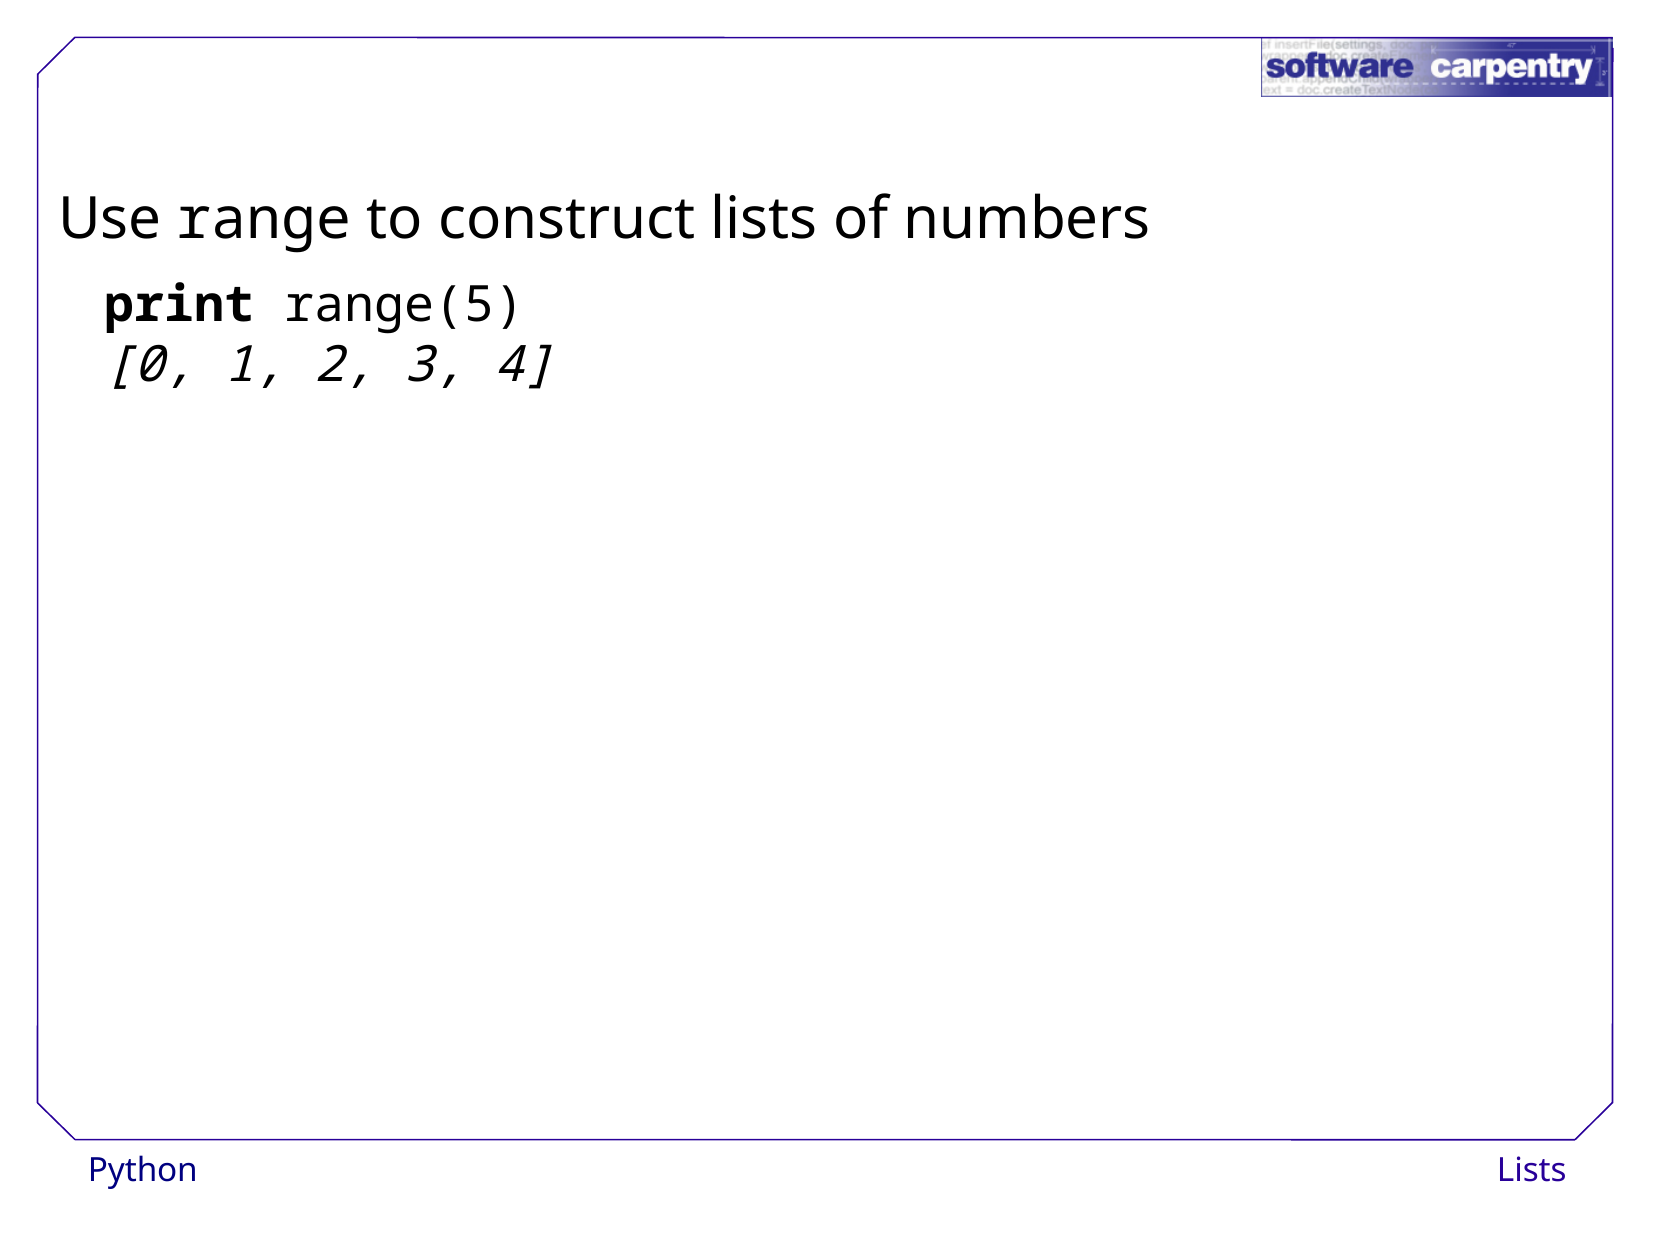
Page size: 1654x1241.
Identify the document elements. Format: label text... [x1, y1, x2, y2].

text_box Use range to construct lists of numbers [43, 138, 1316, 259]
text_box print range(5) [0, 1, 2, 3, 4] [89, 263, 1512, 961]
picture [1261, 39, 1613, 97]
